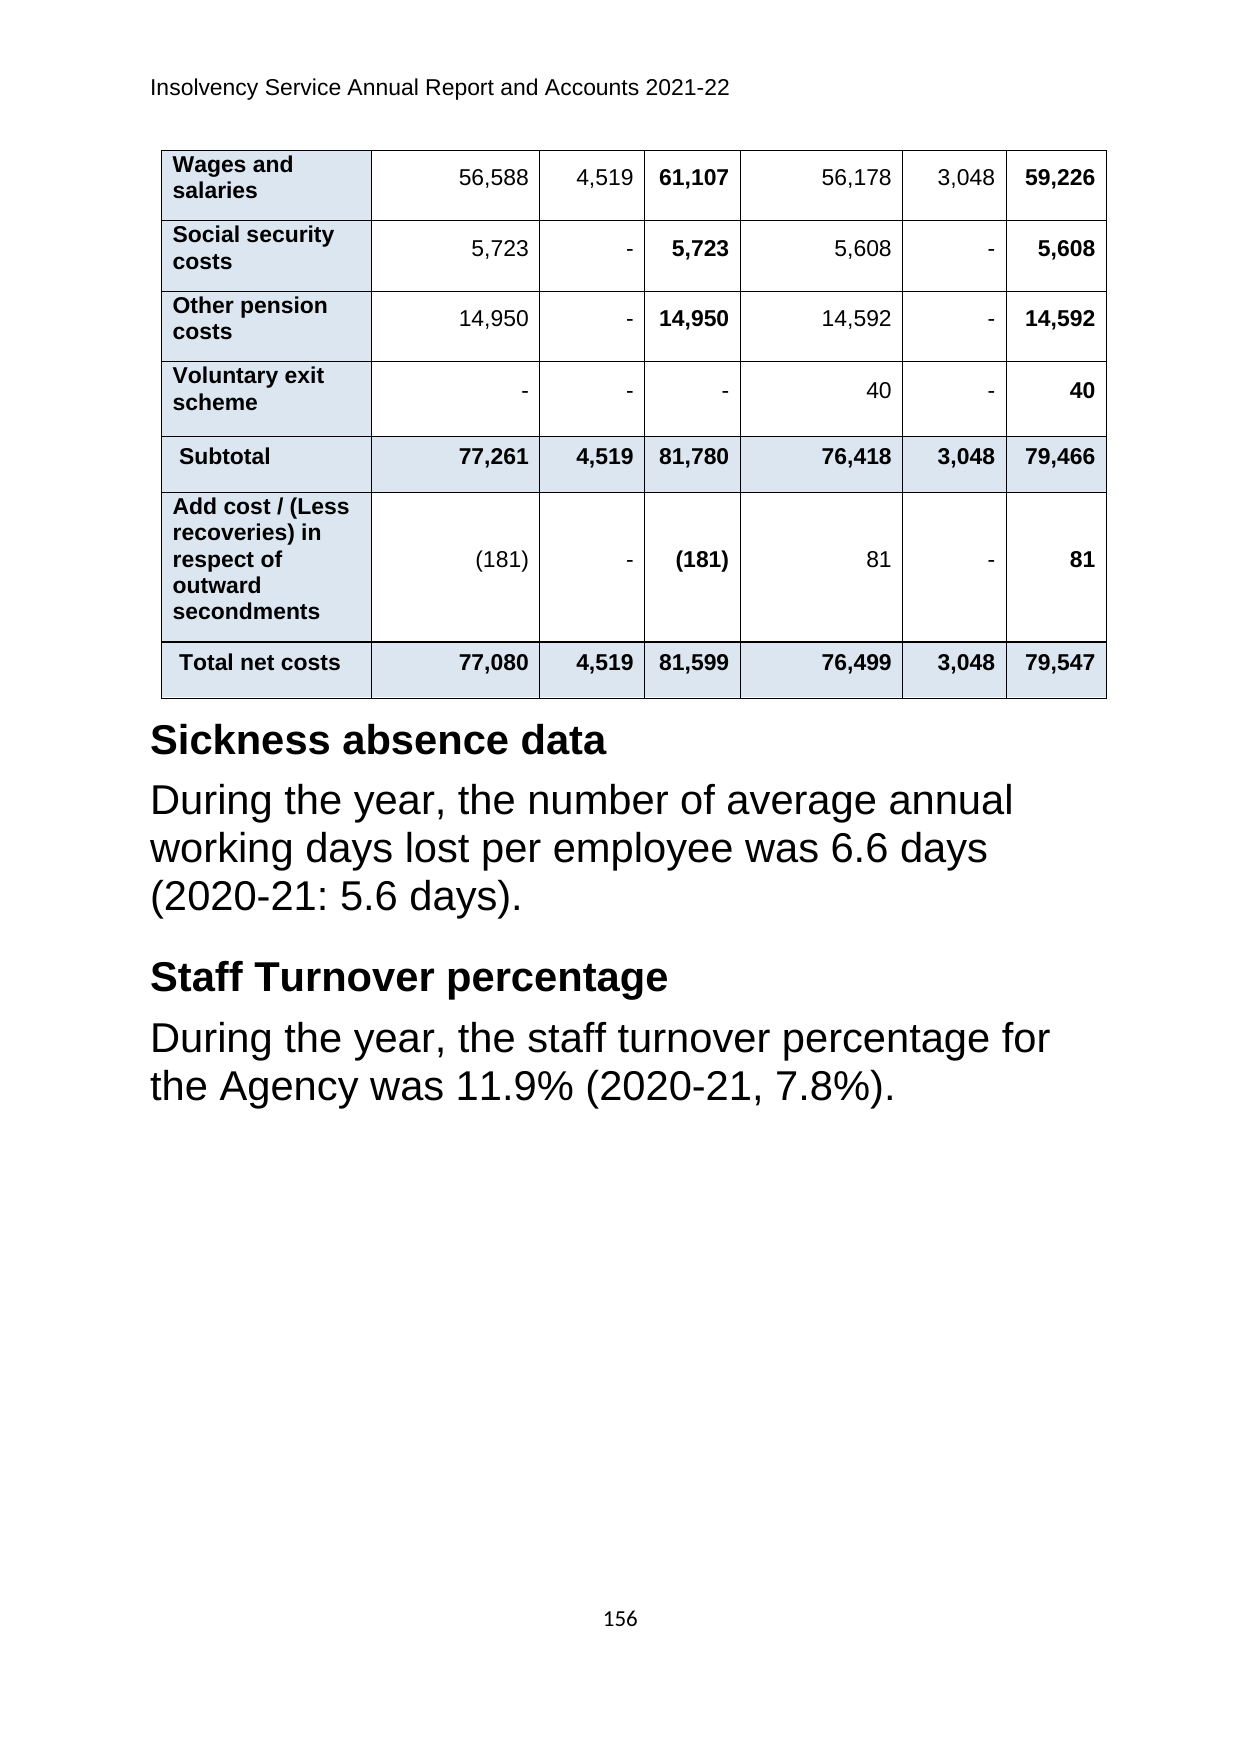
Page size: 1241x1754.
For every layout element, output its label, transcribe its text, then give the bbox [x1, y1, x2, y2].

text During the year, the staff turnover percentage for the Agency was 11.9% (2020-21, 7.8%). [150, 1013, 1090, 1109]
table_cell 5,723 [645, 221, 740, 291]
table_cell Add cost / (Less recoveries) in respect of outward secondments [162, 493, 371, 641]
table_cell 14,592 [741, 292, 902, 361]
table_cell 56,588 [372, 151, 539, 220]
table_cell 5,608 [741, 221, 902, 291]
subtitle Staff Turnover percentage [150, 953, 1090, 1001]
table_cell - [903, 362, 1006, 436]
table_cell Wages and salaries [162, 151, 371, 220]
table_cell 81 [1007, 493, 1106, 641]
table_cell (181) [645, 493, 740, 641]
table_cell Other pension costs [162, 292, 371, 361]
table_cell - [903, 221, 1006, 291]
table_cell 4,519 [540, 643, 644, 697]
table_cell 79,466 [1007, 437, 1106, 492]
table_cell 3,048 [903, 643, 1006, 697]
table_cell 81 [741, 493, 902, 641]
table_cell Social security costs [162, 221, 371, 291]
table_cell - [540, 362, 644, 436]
table_cell 40 [1007, 362, 1106, 436]
table_cell 56,178 [741, 151, 902, 220]
table_cell Voluntary exit scheme [162, 362, 371, 436]
table_cell 5,608 [1007, 221, 1106, 291]
table_cell 14,950 [645, 292, 740, 361]
table_cell 59,226 [1007, 151, 1106, 220]
text During the year, the number of average annual working days lost per employee was 6.6 days (2020-21: 5.6 days). [150, 776, 1090, 919]
table_cell 61,107 [645, 151, 740, 220]
subtitle Sickness absence data [150, 715, 1090, 763]
table_cell - [903, 292, 1006, 361]
table_cell Subtotal [162, 437, 371, 492]
table_cell - [540, 493, 644, 641]
table_cell 40 [741, 362, 902, 436]
table_cell - [372, 362, 539, 436]
table_cell - [540, 221, 644, 291]
table_cell 4,519 [540, 151, 644, 220]
table_cell 14,950 [372, 292, 539, 361]
table_cell 81,780 [645, 437, 740, 492]
table_cell 77,261 [372, 437, 539, 492]
table_cell - [645, 362, 740, 436]
table_cell 14,592 [1007, 292, 1106, 361]
table_cell Total net costs [162, 643, 371, 697]
table_cell 79,547 [1007, 643, 1106, 697]
table_cell 5,723 [372, 221, 539, 291]
table_cell - [540, 292, 644, 361]
table_cell (181) [372, 493, 539, 641]
table_cell 77,080 [372, 643, 539, 697]
table_cell 3,048 [903, 437, 1006, 492]
table_cell 76,418 [741, 437, 902, 492]
table_cell 4,519 [540, 437, 644, 492]
table_cell - [903, 493, 1006, 641]
table_cell 81,599 [645, 643, 740, 697]
table_cell 76,499 [741, 643, 902, 697]
table_cell 3,048 [903, 151, 1006, 220]
